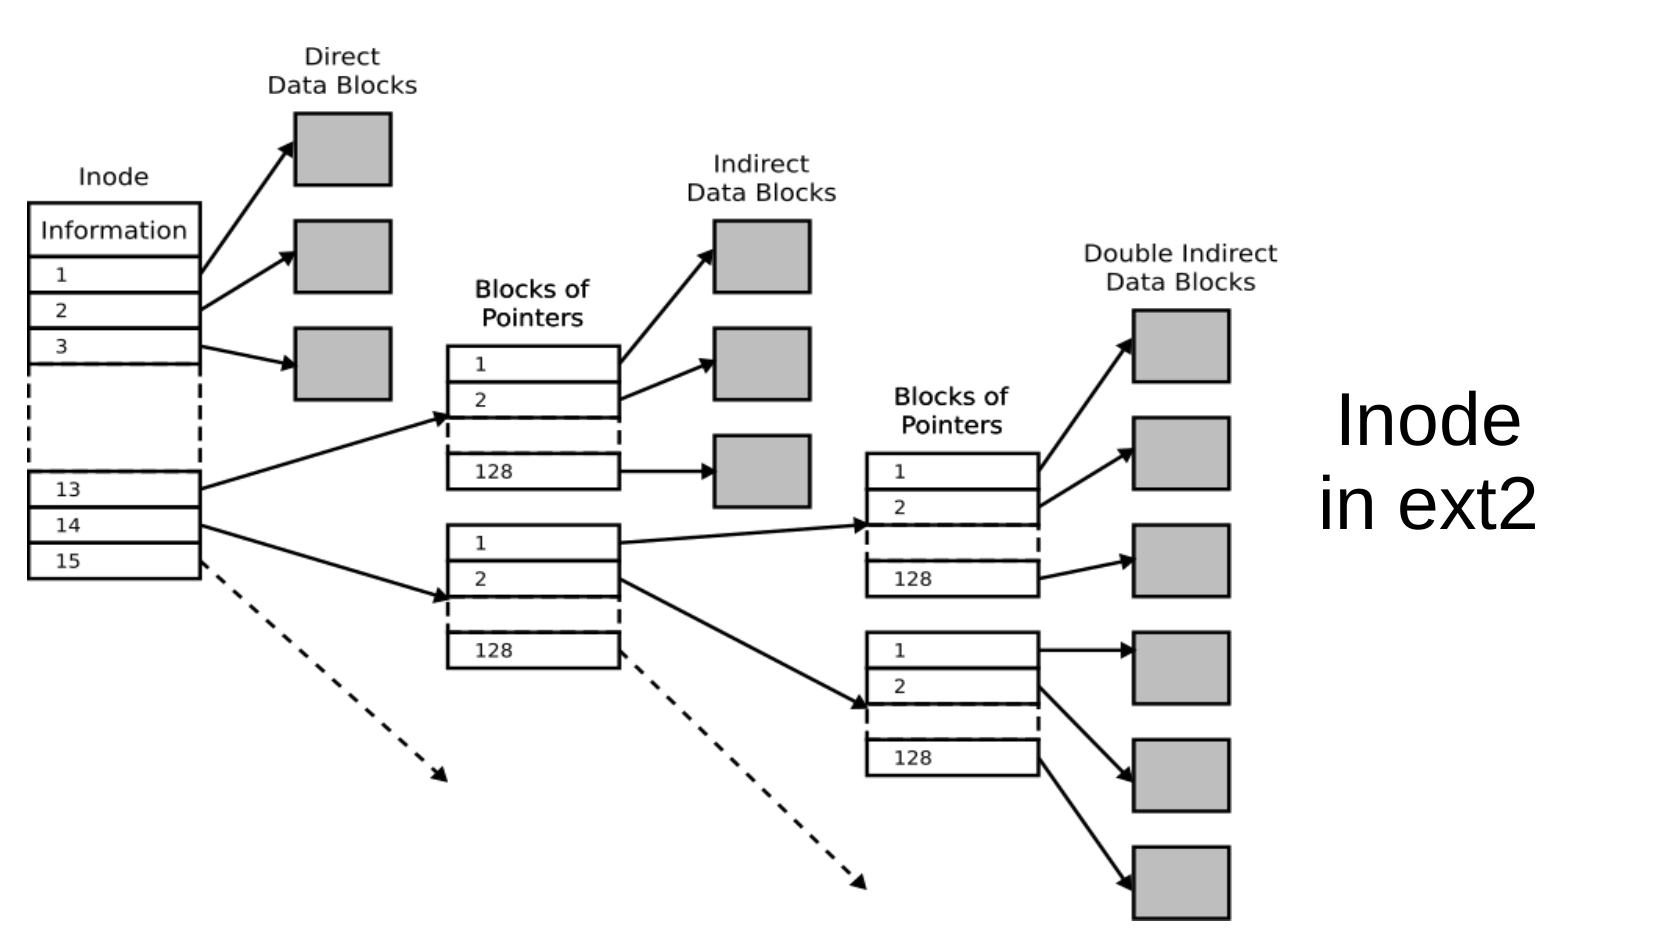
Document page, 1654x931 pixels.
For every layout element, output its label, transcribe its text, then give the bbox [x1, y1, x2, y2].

title Inode in ext2 [1287, 37, 1571, 886]
picture [27, 47, 1279, 921]
